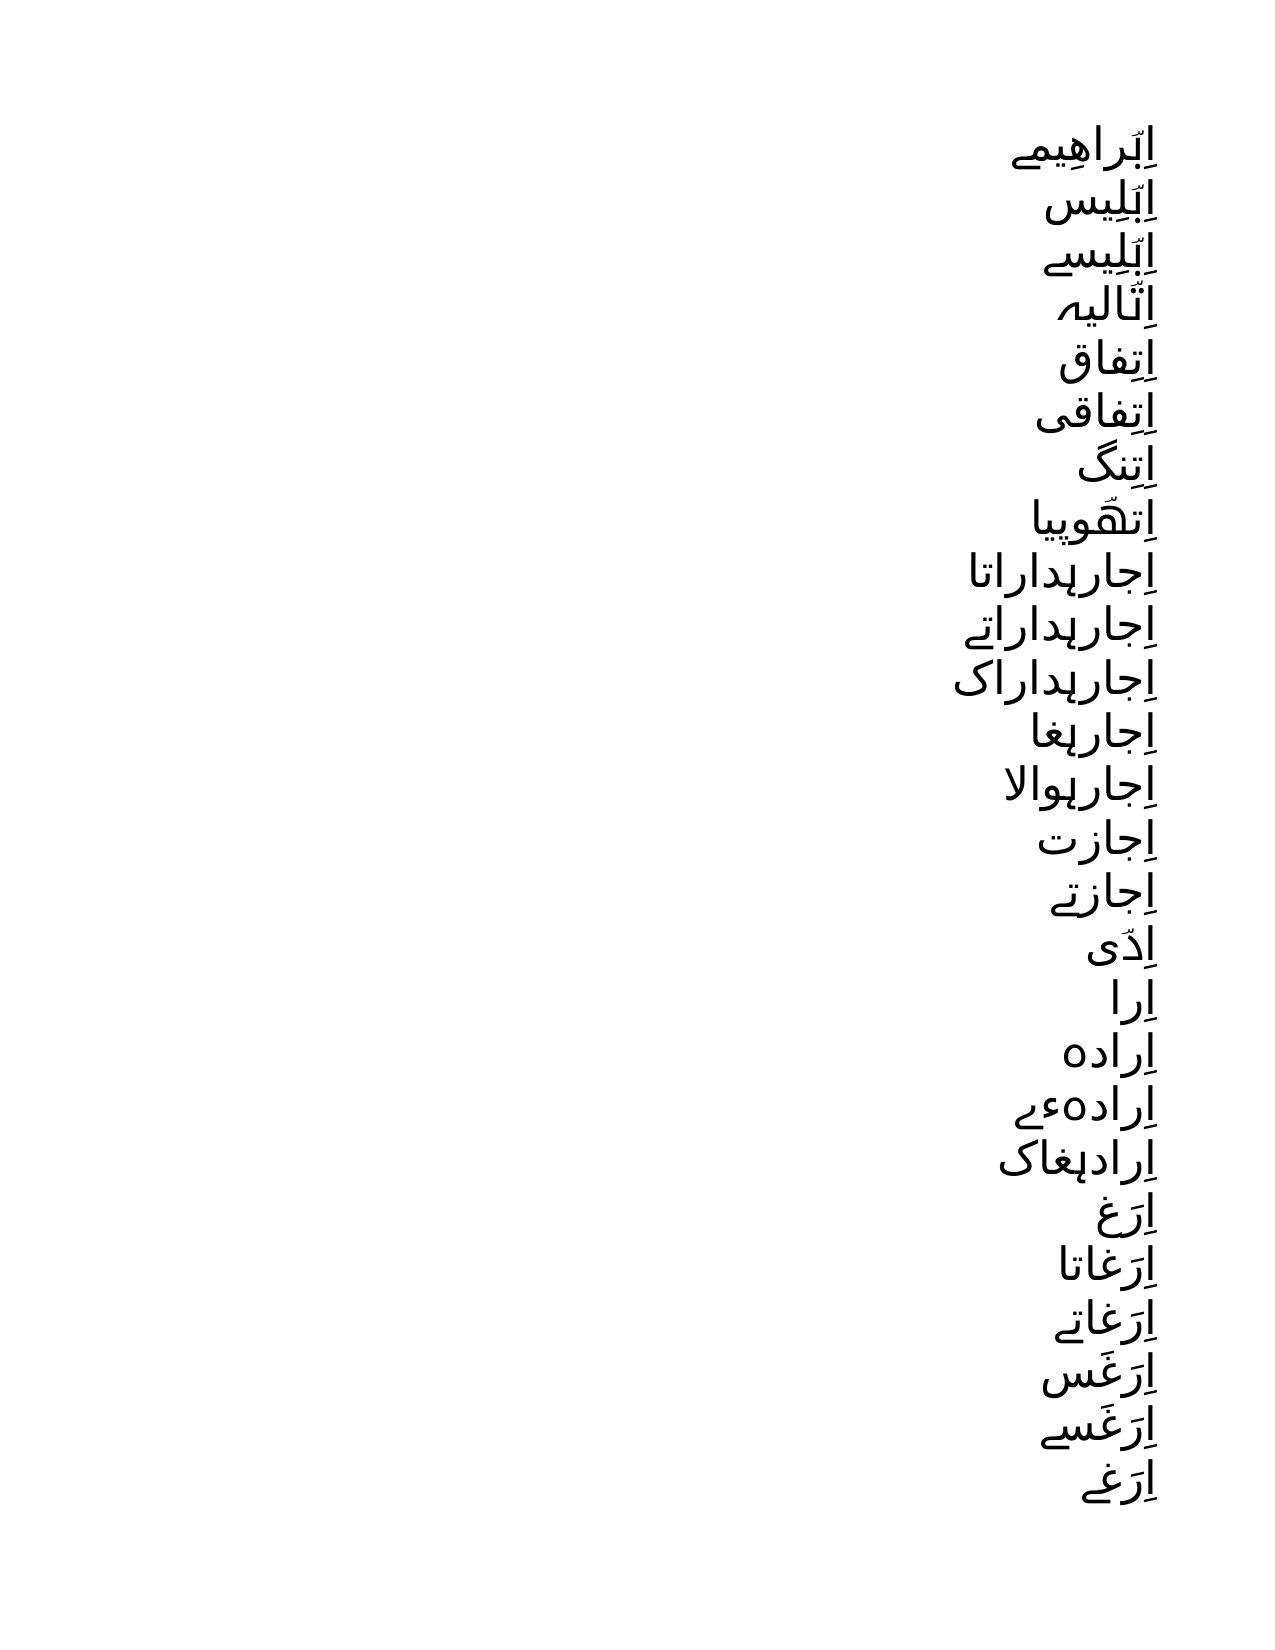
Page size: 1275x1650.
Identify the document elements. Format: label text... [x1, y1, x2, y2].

text اِبؔلِیس [118, 171, 1157, 225]
text اِرَغَسے [118, 1398, 1157, 1451]
text اِتِفاق [118, 331, 1157, 385]
text اِرَغاتا [118, 1238, 1157, 1291]
text اِجارہ​داراک [118, 651, 1157, 705]
text اِرَغ [118, 1185, 1157, 1238]
text اِرَغاتے [118, 1291, 1157, 1345]
text اِبؔلِیسے [118, 225, 1157, 278]
text اِتؔالیہ [118, 278, 1157, 331]
text اِرادہ​غاک [118, 1131, 1157, 1185]
text اِجارہ​داراتے [118, 598, 1157, 651]
text اِبؔراھِیمے [118, 118, 1157, 171]
text اِرادہ [118, 1025, 1157, 1078]
text اِجارہ​غا [118, 705, 1157, 758]
text اِدؔی [118, 918, 1157, 971]
text اِجازتے [118, 865, 1157, 918]
text اِجارہ​داراتا [118, 545, 1157, 598]
text اِتھؔوپیا [118, 491, 1157, 545]
text اِرادہ​ءے [118, 1078, 1157, 1131]
text اِجازت [118, 811, 1157, 865]
text اِتِنگ [118, 438, 1157, 491]
text اِرَغے [118, 1451, 1157, 1505]
text اِرا [118, 971, 1157, 1025]
text اِجارہ​والا [118, 758, 1157, 811]
text اِتِفاقی [118, 385, 1157, 438]
text اِرَغَس [118, 1345, 1157, 1398]
